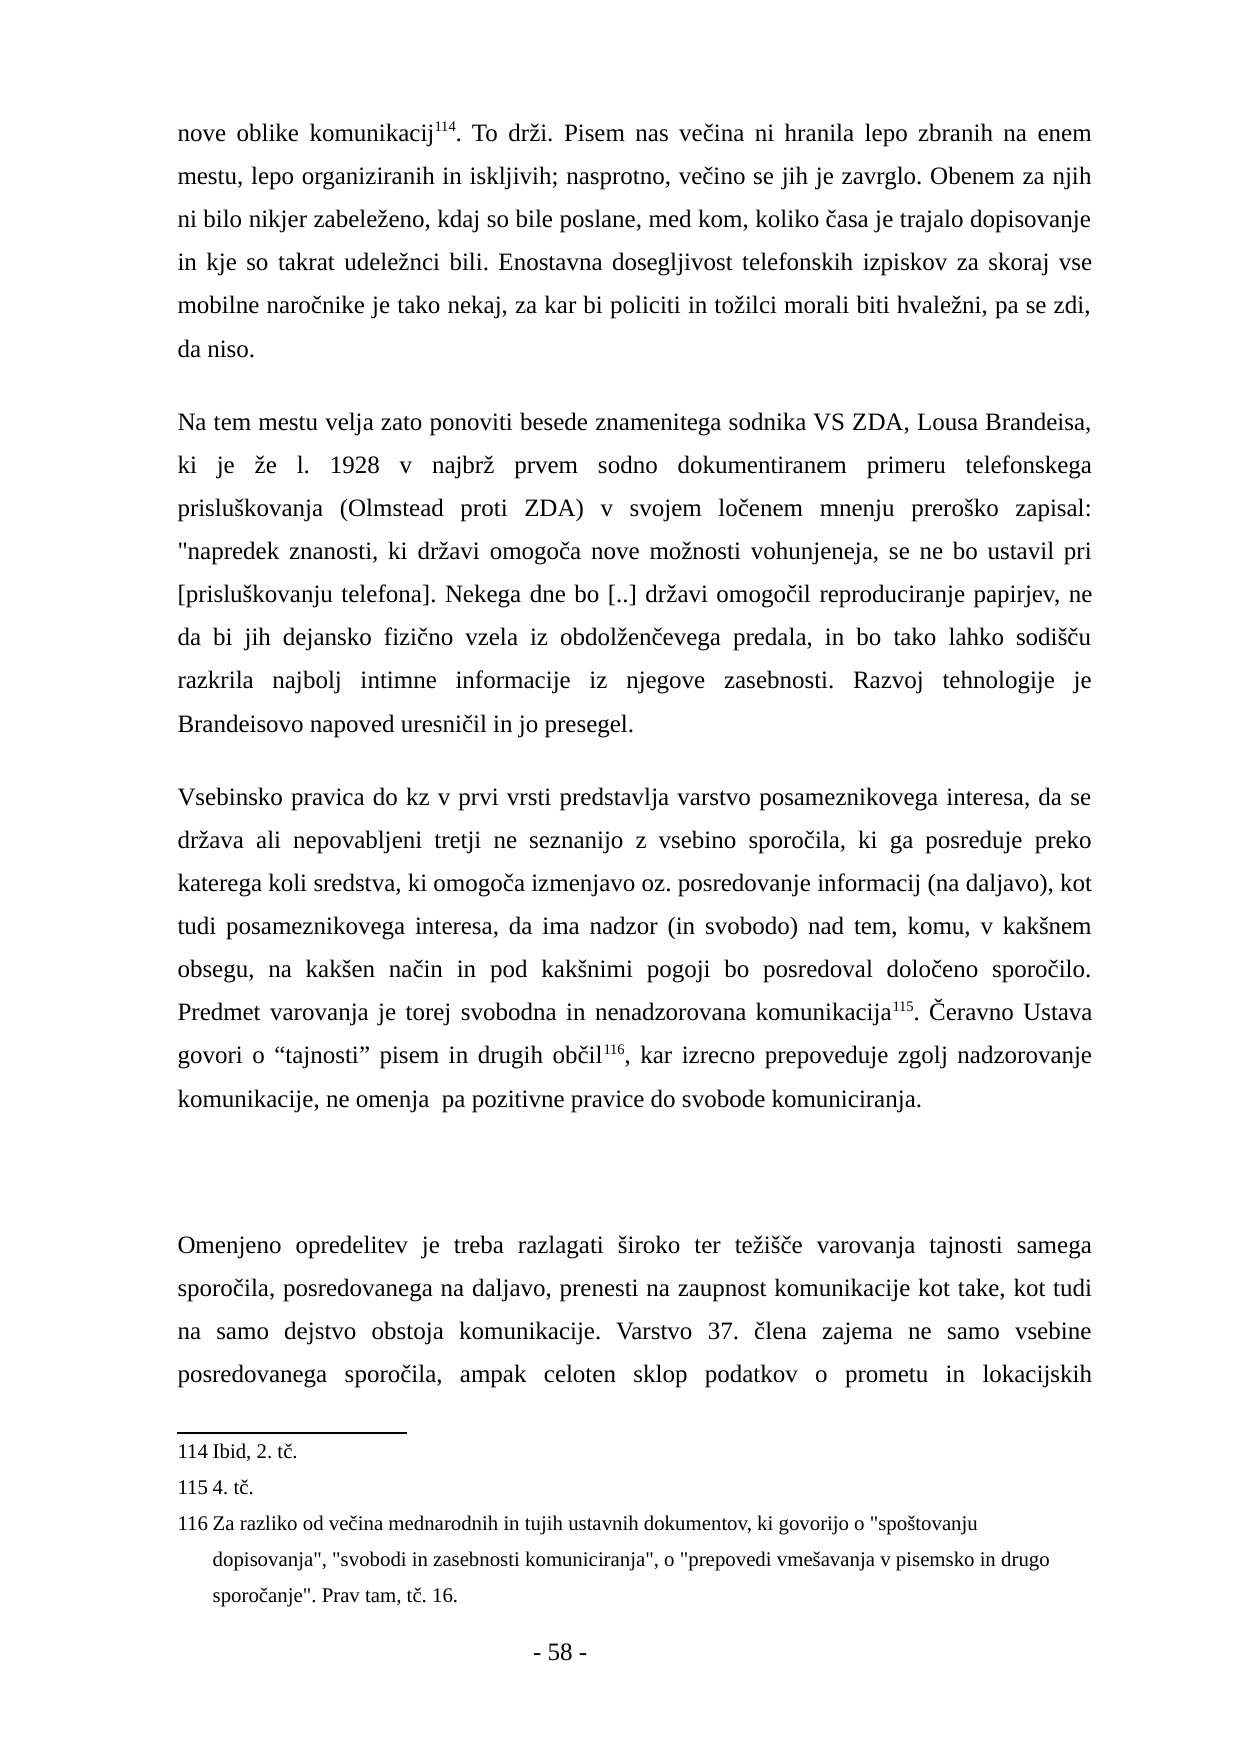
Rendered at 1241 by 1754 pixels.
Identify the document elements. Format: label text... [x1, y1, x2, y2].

text Za razliko od večina mednarodnih in tujih ustavnih dokumentov, ki govorijo o "spoštovanju dopisovanja", "svobodi in zasebnosti komuniciranja", o "prepovedi vmešavanja v pisemsko in drugo sporočanje". Prav tam, tč. 16. [177, 1511, 1093, 1607]
text nove oblike komunikacij. To drži. Pisem nas večina ni hranila lepo zbranih na enem mestu, lepo organiziranih in iskljivih; nasprotno, večino se jih je zavrglo. Obenem za njih ni bilo nikjer zabeleženo, kdaj so bile poslane, med kom, koliko časa je trajalo dopisovanje in kje so takrat udeležnci bili. Enostavna dosegljivost telefonskih izpiskov za skoraj vse mobilne naročnike je tako nekaj, za kar bi policiti in tožilci morali biti hvaležni, pa se zdi, da niso. [177, 118, 1093, 362]
text 4. tč. [177, 1475, 1093, 1499]
text Ibid, 2. tč. [177, 1439, 1093, 1463]
text Na tem mestu velja zato ponoviti besede znamenitega sodnika VS ZDA, Lousa Brandeisa, ki je že l. 1928 v najbrž prvem sodno dokumentiranem primeru telefonskega prisluškovanja (Olmstead proti ZDA) v svojem ločenem mnenju preroško zapisal: "napredek znanosti, ki državi omogoča nove možnosti vohunjeneja, se ne bo ustavil pri [prisluškovanju telefona]. Nekega dne bo [..] državi omogočil reproduciranje papirjev, ne da bi jih dejansko fizično vzela iz obdolženčevega predala, in bo tako lahko sodišču razkrila najbolj intimne informacije iz njegove zasebnosti. Razvoj tehnologije je Brandeisovo napoved uresničil in jo presegel. [177, 407, 1093, 737]
text Vsebinsko pravica do kz v prvi vrsti predstavlja varstvo posameznikovega interesa, da se država ali nepovabljeni tretji ne seznanijo z vsebino sporočila, ki ga posreduje preko katerega koli sredstva, ki omogoča izmenjavo oz. posredovanje informacij (na daljavo), kot tudi posameznikovega interesa, da ima nadzor (in svobodo) nad tem, komu, v kakšnem obsegu, na kakšen način in pod kakšnimi pogoji bo posredoval določeno sporočilo. Predmet varovanja je torej svobodna in nenadzorovana komunikacija. Čeravno Ustava govori o “tajnosti” pisem in drugih občil, kar izrecno prepoveduje zgolj nadzorovanje komunikacije, ne omenja pa pozitivne pravice do svobode komuniciranja. [177, 782, 1093, 1112]
text Omenjeno opredelitev je treba razlagati široko ter težišče varovanja tajnosti samega sporočila, posredovanega na daljavo, prenesti na zaupnost komunikacije kot take, kot tudi na samo dejstvo obstoja komunikacije. Varstvo 37. člena zajema ne samo vsebine posredovanega sporočila, ampak celoten sklop podatkov o prometu in lokacijskih [177, 1230, 1093, 1388]
